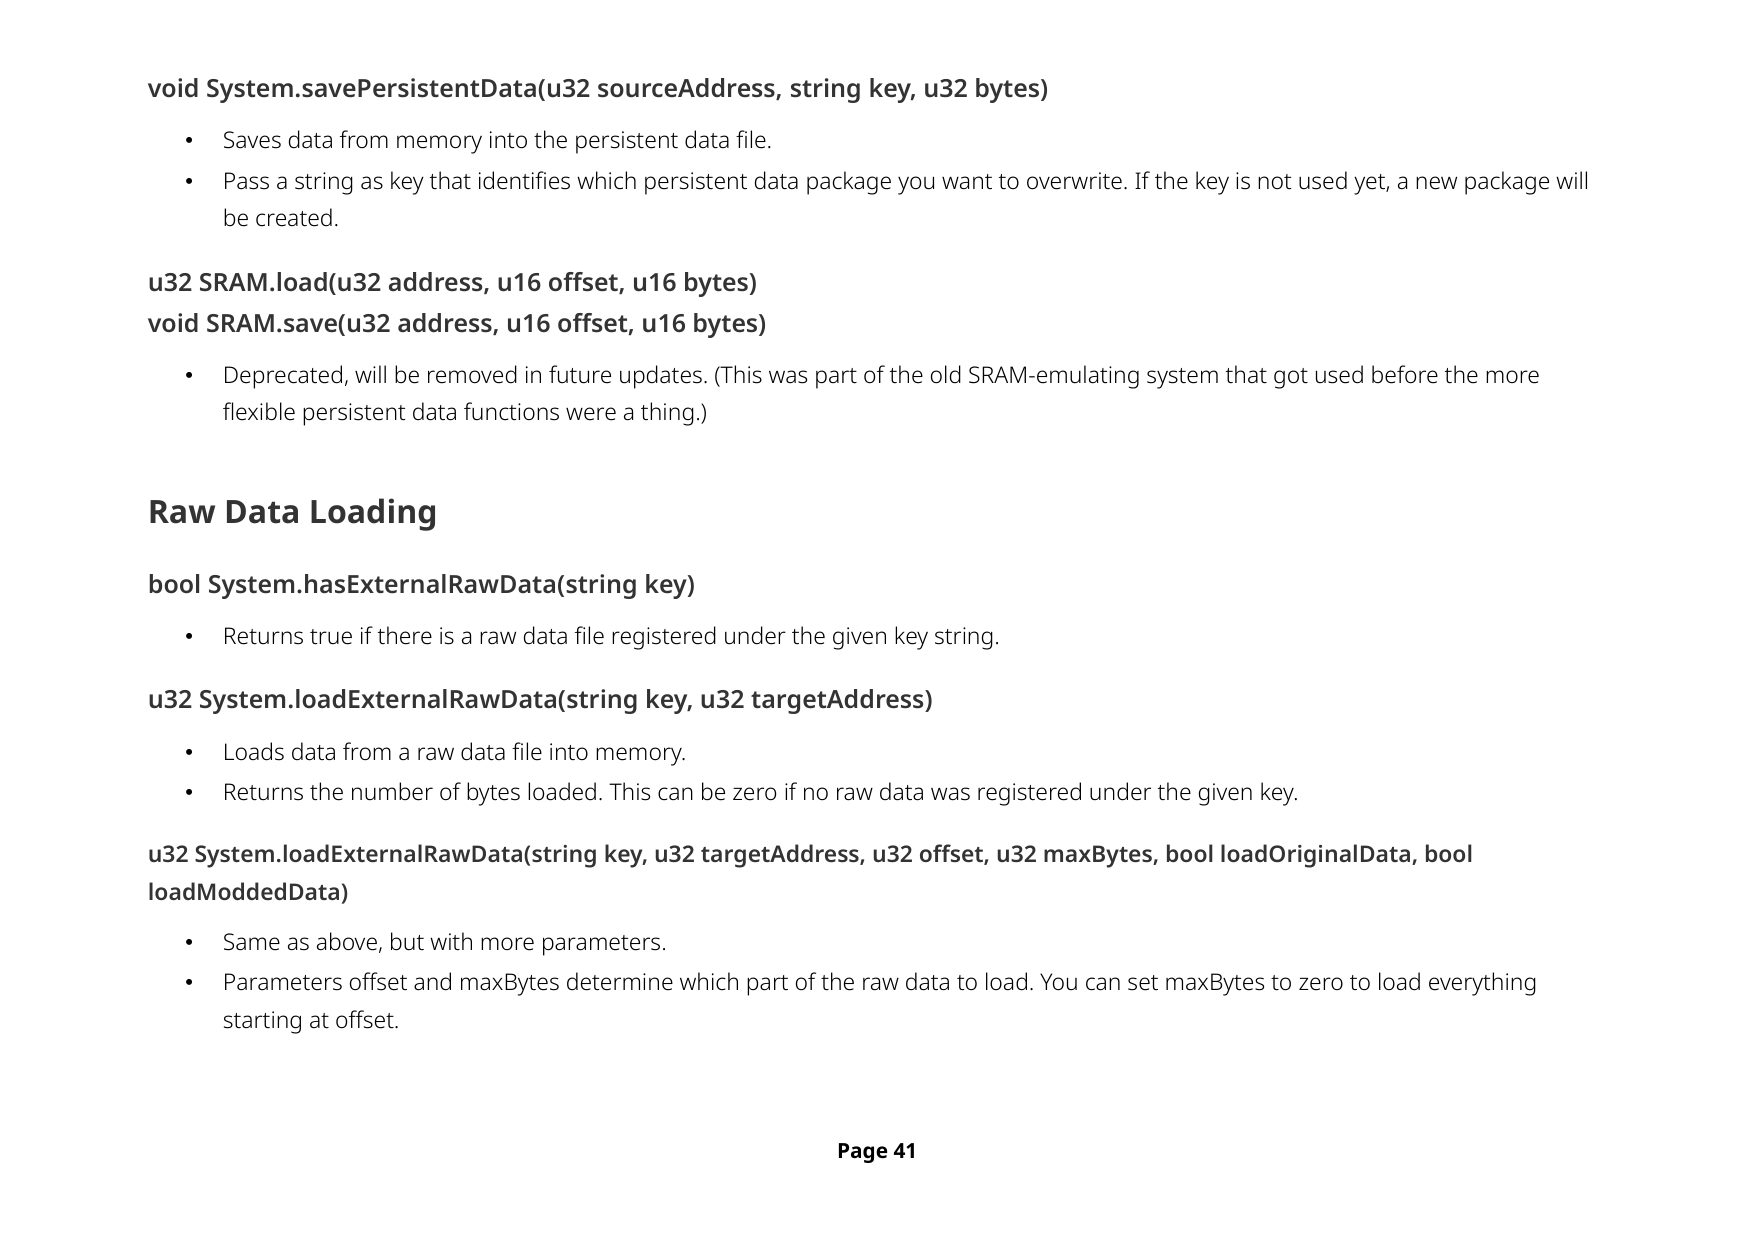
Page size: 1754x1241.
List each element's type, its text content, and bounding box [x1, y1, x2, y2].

list Deprecated, will be removed in future updates. (This was part of the old SRAM-emulating system that got used before the more flexible persistent data functions were a thing.) [185, 359, 1606, 427]
list Same as above, but with more parameters. [185, 926, 1606, 957]
subtitle bool System.hasExternalRawData(string key) [148, 566, 1606, 600]
list Returns the number of bytes loaded. This can be zero if no raw data was registered under the given key. [185, 776, 1606, 807]
subtitle u32 System.loadExternalRawData(string key, u32 targetAddress) [148, 682, 1606, 716]
subtitle void System.savePersistentData(u32 sourceAddress, string key, u32 bytes) [148, 71, 1606, 105]
list Saves data from memory into the persistent data file. [185, 124, 1606, 155]
subtitle Raw Data Loading [148, 489, 1606, 532]
list Returns true if there is a raw data file registered under the given key string. [185, 619, 1606, 651]
list Pass a string as key that identifies which persistent data package you want to overwrite. If the key is not used yet, a new package will be created. [185, 164, 1606, 233]
subtitle u32 System.loadExternalRawData(string key, u32 targetAddress, u32 offset, u32 maxBytes, bool loadOriginalData, bool loadModdedData) [148, 838, 1606, 907]
list Loads data from a raw data file into memory. [185, 735, 1606, 767]
list Parameters offset and maxBytes determine which part of the raw data to load. You can set maxBytes to zero to load everything starting at offset. [185, 966, 1606, 1035]
subtitle u32 SRAM.load(u32 address, u16 offset, u16 bytes) void SRAM.save(u32 address, u16 offset, u16 bytes) [148, 264, 1606, 339]
